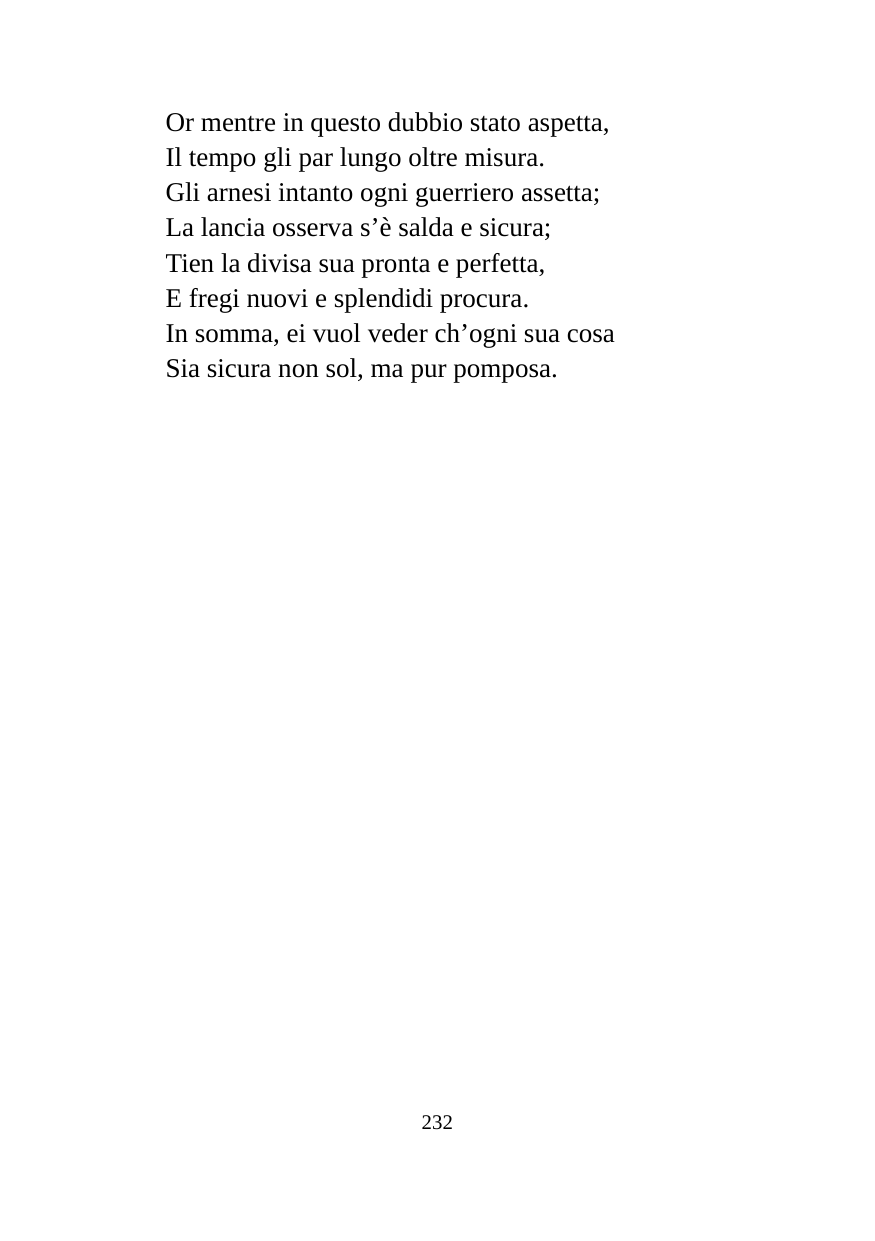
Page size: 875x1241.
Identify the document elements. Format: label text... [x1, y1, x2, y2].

text In somma, ei vuol veder ch’ogni sua cosa [165, 317, 768, 348]
text La lancia osserva s’è salda e sicura; [165, 212, 768, 243]
text Gli arnesi intanto ogni guerriero assetta; [165, 176, 768, 208]
text Tien la divisa sua pronta e perfetta, [165, 247, 768, 278]
text Sia sicura non sol, ma pur pomposa. [165, 352, 768, 383]
text Or mentre in questo dubbio stato aspetta, [165, 106, 768, 137]
text Il tempo gli par lungo oltre misura. [165, 141, 768, 172]
text E fregi nuovi e splendidi procura. [165, 282, 768, 313]
